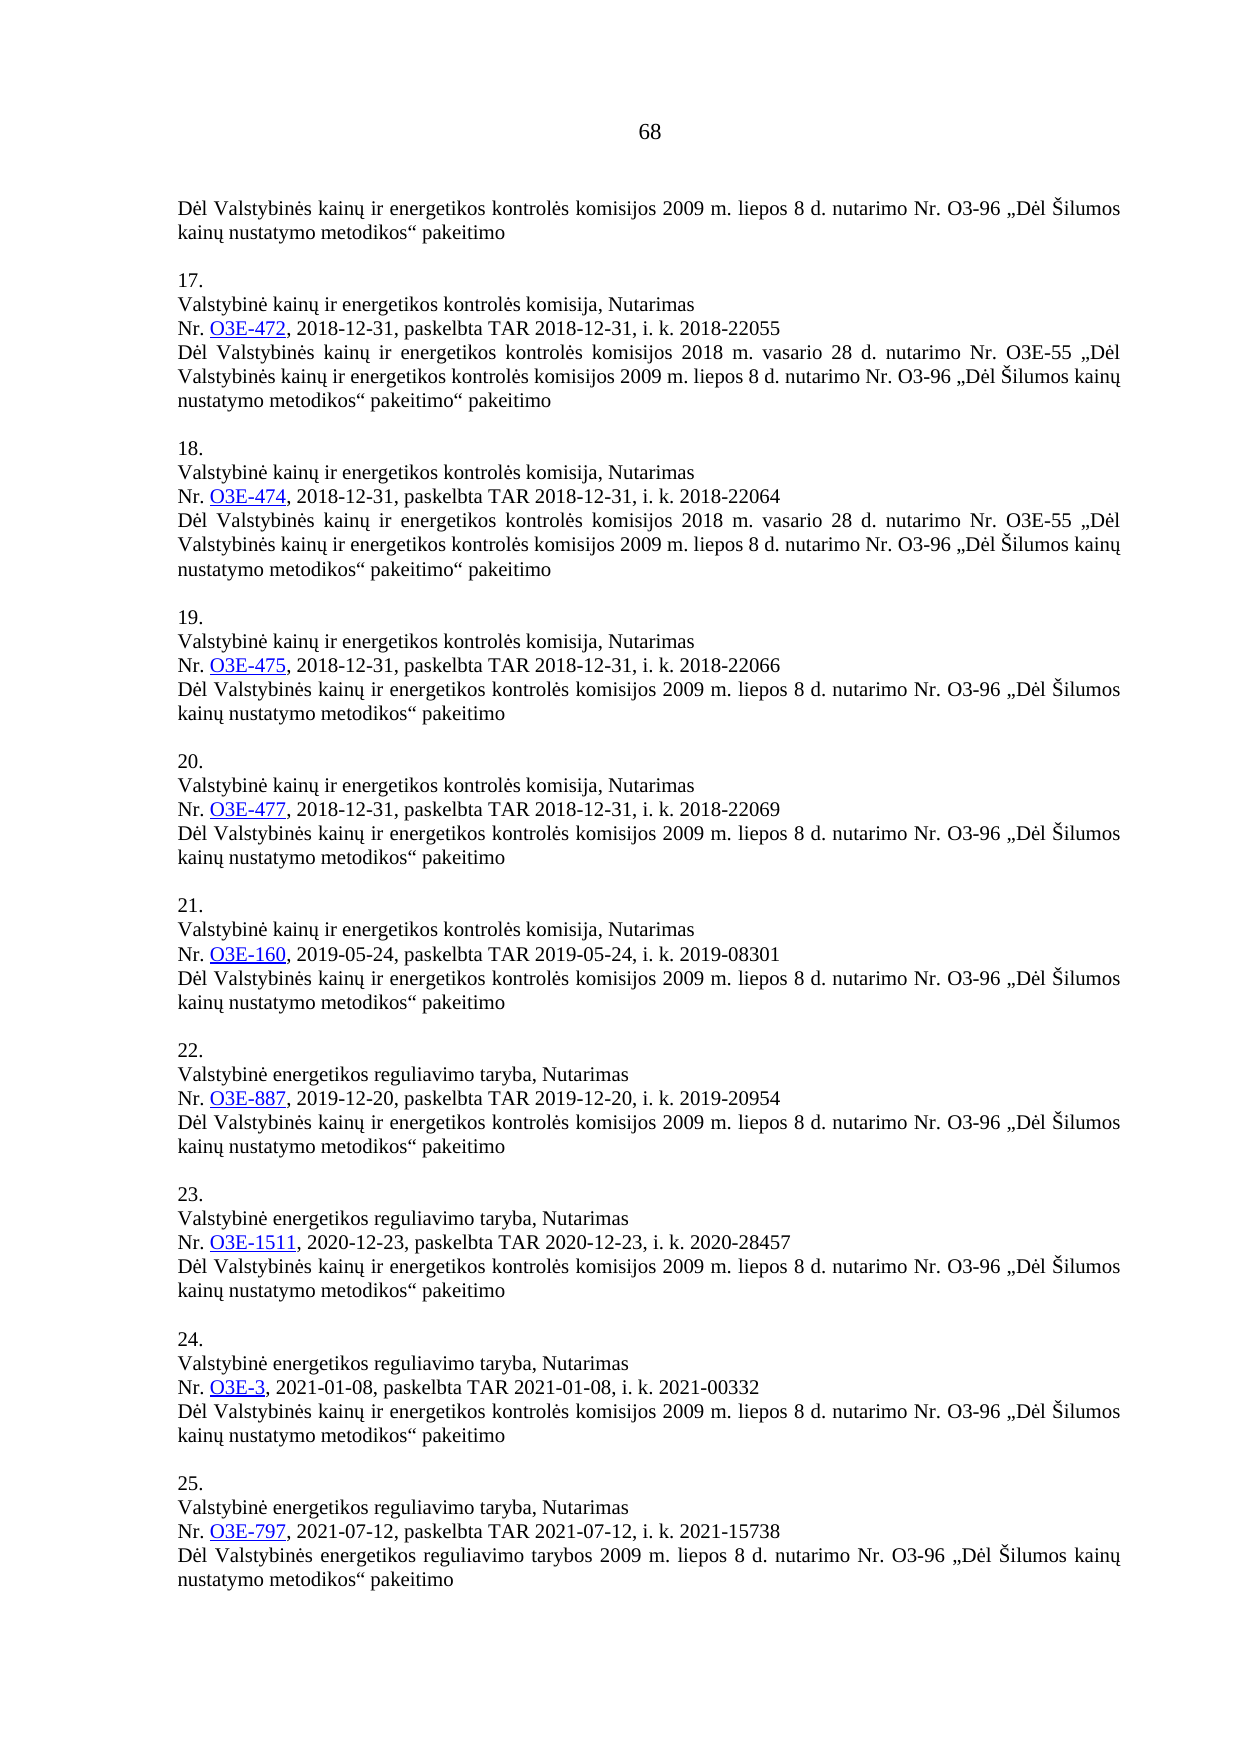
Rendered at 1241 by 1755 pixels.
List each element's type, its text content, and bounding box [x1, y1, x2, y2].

text Valstybinė kainų ir energetikos kontrolės komisija, Nutarimas [177, 460, 1122, 484]
text Dėl Valstybinės energetikos reguliavimo tarybos 2009 m. liepos 8 d. nutarimo Nr. O3-96 „Dėl Šilumos kainų nustatymo metodikos“ pakeitimo [177, 1543, 1122, 1591]
text 17. [177, 268, 1122, 292]
text Nr. O3E-3, 2021-01-08, paskelbta TAR 2021-01-08, i. k. 2021-00332 [177, 1374, 1122, 1399]
text Dėl Valstybinės kainų ir energetikos kontrolės komisijos 2009 m. liepos 8 d. nutarimo Nr. O3-96 „Dėl Šilumos kainų nustatymo metodikos“ pakeitimo [177, 1399, 1122, 1447]
text 23. [177, 1182, 1122, 1206]
text Dėl Valstybinės kainų ir energetikos kontrolės komisijos 2009 m. liepos 8 d. nutarimo Nr. O3-96 „Dėl Šilumos kainų nustatymo metodikos“ pakeitimo [177, 677, 1122, 725]
text 19. [177, 604, 1122, 629]
text 21. [177, 893, 1122, 917]
text Dėl Valstybinės kainų ir energetikos kontrolės komisijos 2009 m. liepos 8 d. nutarimo Nr. O3-96 „Dėl Šilumos kainų nustatymo metodikos“ pakeitimo [177, 821, 1122, 869]
text Nr. O3E-474, 2018-12-31, paskelbta TAR 2018-12-31, i. k. 2018-22064 [177, 484, 1122, 508]
text Valstybinė energetikos reguliavimo taryba, Nutarimas [177, 1495, 1122, 1519]
text Valstybinė kainų ir energetikos kontrolės komisija, Nutarimas [177, 292, 1122, 316]
text Dėl Valstybinės kainų ir energetikos kontrolės komisijos 2009 m. liepos 8 d. nutarimo Nr. O3-96 „Dėl Šilumos kainų nustatymo metodikos“ pakeitimo [177, 196, 1122, 244]
text Valstybinė energetikos reguliavimo taryba, Nutarimas [177, 1351, 1122, 1374]
text Valstybinė energetikos reguliavimo taryba, Nutarimas [177, 1062, 1122, 1086]
text 24. [177, 1326, 1122, 1351]
text Nr. O3E-472, 2018-12-31, paskelbta TAR 2018-12-31, i. k. 2018-22055 [177, 316, 1122, 340]
text Dėl Valstybinės kainų ir energetikos kontrolės komisijos 2009 m. liepos 8 d. nutarimo Nr. O3-96 „Dėl Šilumos kainų nustatymo metodikos“ pakeitimo [177, 966, 1122, 1014]
text Valstybinė kainų ir energetikos kontrolės komisija, Nutarimas [177, 773, 1122, 797]
text Nr. O3E-477, 2018-12-31, paskelbta TAR 2018-12-31, i. k. 2018-22069 [177, 797, 1122, 821]
text 18. [177, 436, 1122, 460]
text 20. [177, 749, 1122, 773]
text Valstybinė energetikos reguliavimo taryba, Nutarimas [177, 1206, 1122, 1230]
text Dėl Valstybinės kainų ir energetikos kontrolės komisijos 2018 m. vasario 28 d. nutarimo Nr. O3E-55 „Dėl Valstybinės kainų ir energetikos kontrolės komisijos 2009 m. liepos 8 d. nutarimo Nr. O3-96 „Dėl Šilumos kainų nustatymo metodikos“ pakeitimo“ pakeitimo [177, 340, 1122, 412]
text Valstybinė kainų ir energetikos kontrolės komisija, Nutarimas [177, 917, 1122, 941]
text Dėl Valstybinės kainų ir energetikos kontrolės komisijos 2009 m. liepos 8 d. nutarimo Nr. O3-96 „Dėl Šilumos kainų nustatymo metodikos“ pakeitimo [177, 1110, 1122, 1158]
text Dėl Valstybinės kainų ir energetikos kontrolės komisijos 2009 m. liepos 8 d. nutarimo Nr. O3-96 „Dėl Šilumos kainų nustatymo metodikos“ pakeitimo [177, 1254, 1122, 1302]
text 25. [177, 1471, 1122, 1495]
text Nr. O3E-160, 2019-05-24, paskelbta TAR 2019-05-24, i. k. 2019-08301 [177, 941, 1122, 966]
text Valstybinė kainų ir energetikos kontrolės komisija, Nutarimas [177, 629, 1122, 653]
text Nr. O3E-797, 2021-07-12, paskelbta TAR 2021-07-12, i. k. 2021-15738 [177, 1519, 1122, 1543]
text 22. [177, 1038, 1122, 1062]
text Nr. O3E-1511, 2020-12-23, paskelbta TAR 2020-12-23, i. k. 2020-28457 [177, 1230, 1122, 1254]
text Nr. O3E-887, 2019-12-20, paskelbta TAR 2019-12-20, i. k. 2019-20954 [177, 1086, 1122, 1110]
text Nr. O3E-475, 2018-12-31, paskelbta TAR 2018-12-31, i. k. 2018-22066 [177, 653, 1122, 677]
text Dėl Valstybinės kainų ir energetikos kontrolės komisijos 2018 m. vasario 28 d. nutarimo Nr. O3E-55 „Dėl Valstybinės kainų ir energetikos kontrolės komisijos 2009 m. liepos 8 d. nutarimo Nr. O3-96 „Dėl Šilumos kainų nustatymo metodikos“ pakeitimo“ pakeitimo [177, 508, 1122, 581]
